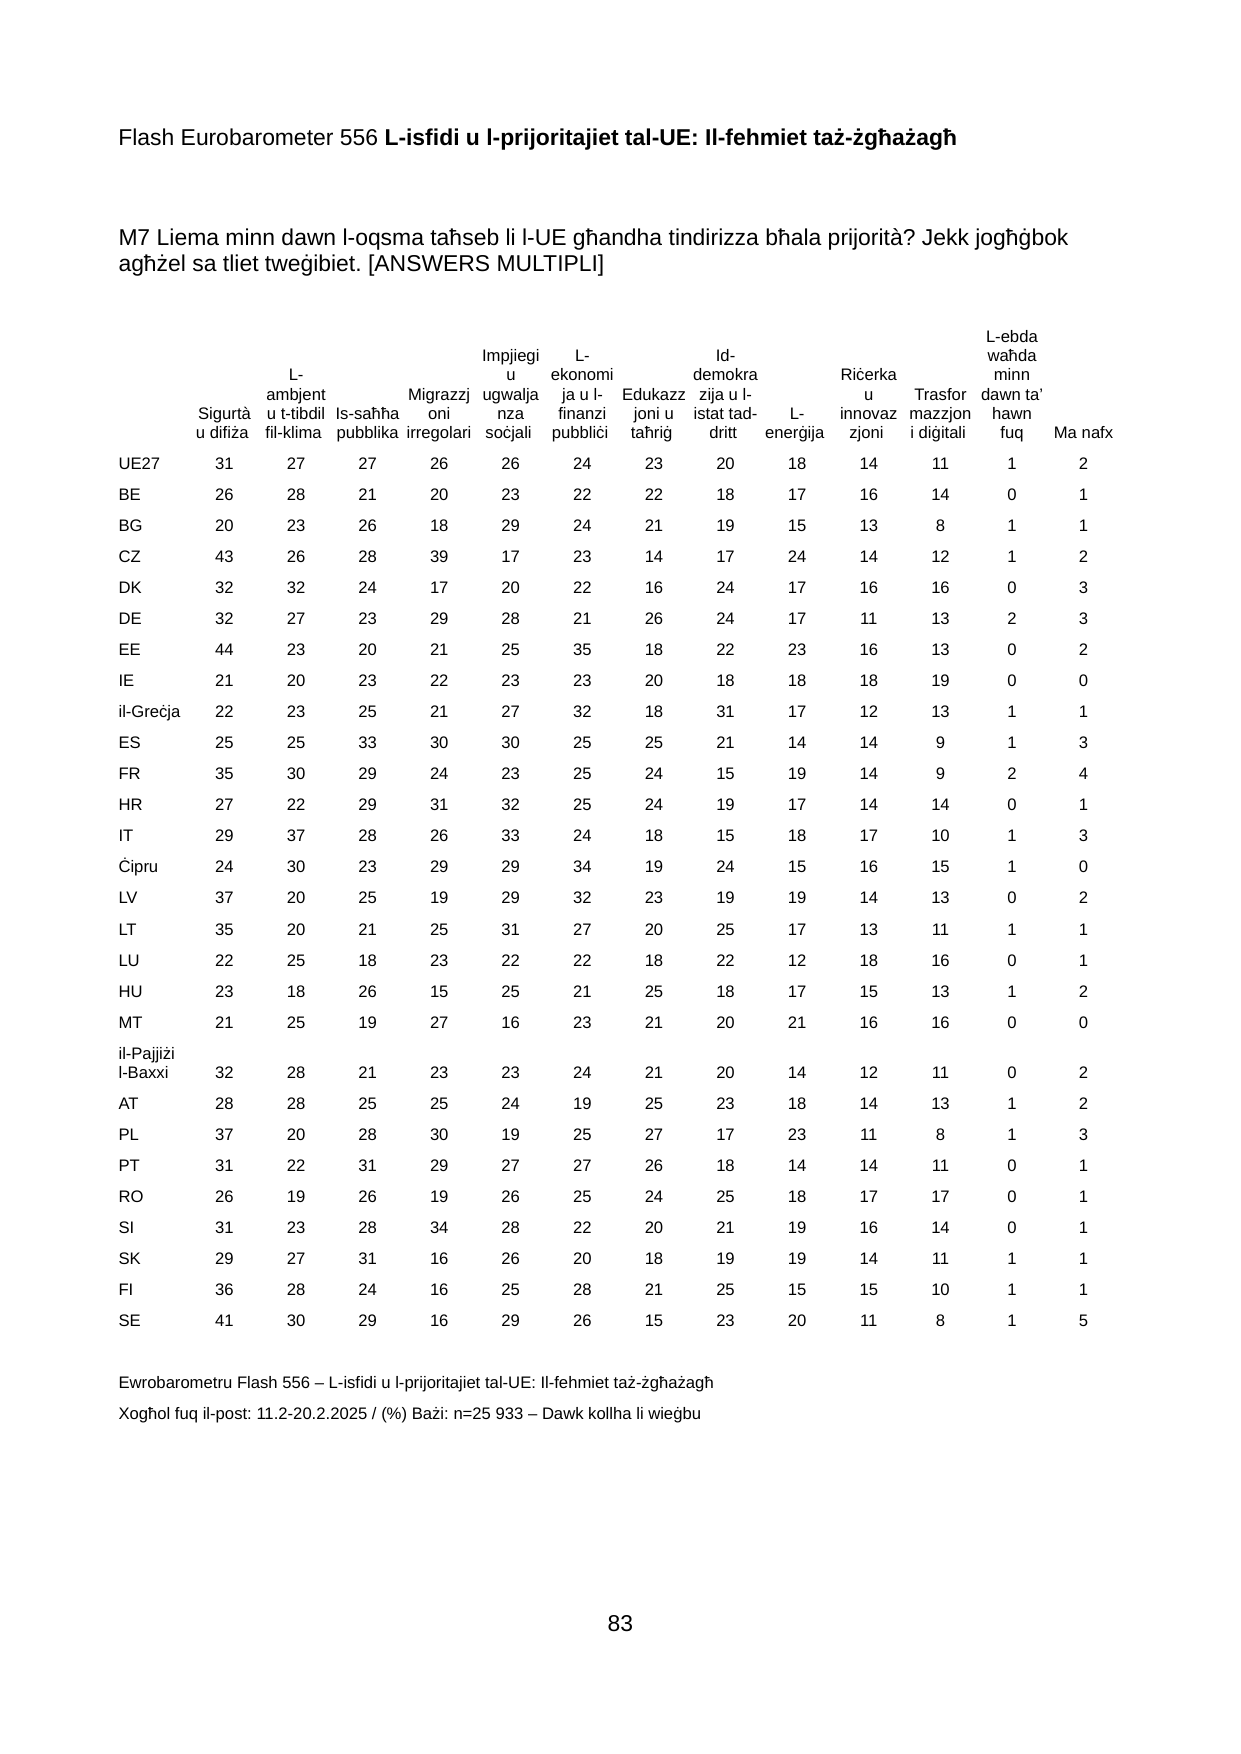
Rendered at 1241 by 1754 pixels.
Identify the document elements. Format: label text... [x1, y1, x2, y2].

table_cell 20 [332, 634, 403, 665]
table_cell 18 [618, 696, 689, 727]
table_cell 15 [761, 851, 833, 882]
table_cell 21 [546, 603, 618, 634]
table_cell 23 [332, 851, 403, 882]
table_cell [618, 1336, 689, 1367]
table_cell [833, 283, 904, 321]
table_cell 10 [904, 820, 976, 851]
table_cell Migrazzjoni irregolari [403, 321, 475, 448]
table_cell 26 [618, 1150, 689, 1181]
table_cell 17 [475, 541, 546, 572]
table_cell 22 [189, 696, 260, 727]
table_cell 21 [189, 1007, 260, 1038]
table_cell 14 [618, 541, 689, 572]
table_cell 11 [833, 1305, 904, 1336]
table_cell 43 [189, 541, 260, 572]
table_cell 21 [618, 510, 689, 541]
table_cell 16 [475, 1007, 546, 1038]
table_cell 18 [690, 665, 761, 696]
table_cell 1 [976, 696, 1047, 727]
table_cell DK [115, 572, 188, 603]
table_cell 26 [332, 510, 403, 541]
table_cell 14 [904, 479, 976, 510]
table_cell 20 [618, 665, 689, 696]
table_cell 1 [976, 1305, 1047, 1336]
table_cell 28 [260, 1088, 332, 1119]
table_cell Ċipru [115, 851, 188, 882]
table_cell HU [115, 976, 188, 1007]
table_cell 29 [475, 851, 546, 882]
table_cell 0 [976, 945, 1047, 976]
table_cell 2 [1048, 883, 1119, 913]
table_cell 26 [189, 1181, 260, 1212]
table_cell 33 [332, 727, 403, 758]
table_cell 14 [761, 1038, 833, 1088]
table_cell [690, 283, 761, 321]
table_cell 25 [260, 727, 332, 758]
table_cell 17 [904, 1181, 976, 1212]
table_cell 1 [976, 1274, 1047, 1305]
table_cell [546, 1336, 618, 1367]
table_cell 26 [546, 1305, 618, 1336]
table_cell 19 [260, 1181, 332, 1212]
table_cell 25 [546, 758, 618, 789]
table_cell 32 [189, 1038, 260, 1088]
table_cell L-enerġija [761, 321, 833, 448]
table_cell 25 [475, 634, 546, 665]
table_cell 19 [761, 1212, 833, 1243]
table_cell Edukazzjoni u taħriġ [618, 321, 689, 448]
table_cell 8 [904, 510, 976, 541]
table_cell 23 [761, 1119, 833, 1150]
table_cell 41 [189, 1305, 260, 1336]
table_cell 21 [546, 976, 618, 1007]
table_cell 31 [189, 1150, 260, 1181]
table_cell 25 [546, 727, 618, 758]
table_cell 20 [475, 572, 546, 603]
table_cell 1 [1048, 479, 1119, 510]
table_cell 24 [690, 603, 761, 634]
table_cell 13 [904, 603, 976, 634]
table_cell BG [115, 510, 188, 541]
table_cell 11 [904, 1243, 976, 1274]
table_cell 0 [1048, 665, 1119, 696]
table_cell 18 [403, 510, 475, 541]
table_cell 36 [189, 1274, 260, 1305]
table_cell 20 [761, 1305, 833, 1336]
table_cell 15 [403, 976, 475, 1007]
table_cell 24 [618, 789, 689, 820]
table_cell 28 [332, 820, 403, 851]
table_cell 26 [189, 479, 260, 510]
table_cell 1 [976, 1119, 1047, 1150]
table_cell 19 [546, 1088, 618, 1119]
table_cell 28 [475, 603, 546, 634]
table_cell 1 [976, 851, 1047, 882]
table_cell 1 [976, 914, 1047, 944]
table_cell 13 [904, 883, 976, 913]
table_cell 17 [833, 1181, 904, 1212]
table_cell 18 [690, 479, 761, 510]
table_cell 35 [189, 914, 260, 944]
table_cell [976, 1336, 1047, 1367]
table_cell [546, 283, 618, 321]
table_cell 3 [1048, 820, 1119, 851]
table_cell L-ekonomija u l-finanzi pubbliċi [546, 321, 618, 448]
table_cell 8 [904, 1119, 976, 1150]
table_cell 23 [260, 510, 332, 541]
table_cell 19 [618, 851, 689, 882]
table_cell 14 [833, 541, 904, 572]
table_cell HR [115, 789, 188, 820]
table_cell 31 [189, 1212, 260, 1243]
table_cell 1 [976, 448, 1047, 479]
table_cell LV [115, 883, 188, 913]
table_cell Riċerka u innovazzjoni [833, 321, 904, 448]
table_cell 21 [618, 1038, 689, 1088]
table_cell RO [115, 1181, 188, 1212]
table_cell 14 [833, 883, 904, 913]
table_cell 34 [546, 851, 618, 882]
table_cell 16 [904, 1007, 976, 1038]
table_cell 1 [1048, 696, 1119, 727]
table_cell 17 [761, 479, 833, 510]
table_cell 25 [475, 976, 546, 1007]
table_cell 16 [618, 572, 689, 603]
table_cell 14 [833, 789, 904, 820]
table_cell [475, 283, 546, 321]
table_cell 27 [332, 448, 403, 479]
table_cell 20 [260, 883, 332, 913]
table_cell 25 [690, 1181, 761, 1212]
table_cell 1 [976, 1088, 1047, 1119]
table_cell [618, 283, 689, 321]
table_cell 30 [260, 1305, 332, 1336]
table_cell 12 [833, 696, 904, 727]
table_cell 19 [761, 1243, 833, 1274]
table_cell 31 [332, 1150, 403, 1181]
table_cell [904, 283, 976, 321]
table_cell [475, 1336, 546, 1367]
table_cell Impjiegi u ugwaljanza soċjali [475, 321, 546, 448]
table_cell 24 [546, 1038, 618, 1088]
table_cell IT [115, 820, 188, 851]
table_cell 5 [1048, 1305, 1119, 1336]
table_cell 23 [475, 1038, 546, 1088]
table_cell 30 [475, 727, 546, 758]
table_cell 0 [976, 572, 1047, 603]
table_cell 24 [332, 1274, 403, 1305]
table_cell 25 [690, 1274, 761, 1305]
table_cell 17 [690, 1119, 761, 1150]
table_cell 15 [904, 851, 976, 882]
table_cell 20 [690, 1038, 761, 1088]
table_cell FR [115, 758, 188, 789]
table_cell 12 [761, 945, 833, 976]
table_cell 18 [618, 634, 689, 665]
table_cell 1 [1048, 1212, 1119, 1243]
table_cell 32 [546, 883, 618, 913]
table_cell 29 [403, 1150, 475, 1181]
table_cell 24 [332, 572, 403, 603]
table_cell 23 [332, 665, 403, 696]
table_cell 17 [403, 572, 475, 603]
table_cell 12 [833, 1038, 904, 1088]
table_cell 35 [189, 758, 260, 789]
table_cell 37 [260, 820, 332, 851]
table_cell 23 [403, 945, 475, 976]
table_cell Is-saħħa pubblika [332, 321, 403, 448]
table_cell SI [115, 1212, 188, 1243]
table_cell 0 [976, 1038, 1047, 1088]
table_cell 16 [403, 1305, 475, 1336]
table_cell 1 [1048, 1150, 1119, 1181]
table_cell 32 [546, 696, 618, 727]
table_cell 2 [1048, 976, 1119, 1007]
table_cell 15 [690, 820, 761, 851]
table_cell 23 [618, 448, 689, 479]
table_cell 23 [403, 1038, 475, 1088]
table_cell 24 [690, 572, 761, 603]
table_cell 16 [833, 1007, 904, 1038]
table_cell 28 [332, 1212, 403, 1243]
table_cell Sigurtà u difiża [189, 321, 260, 448]
table_cell 23 [189, 976, 260, 1007]
table_cell 16 [403, 1274, 475, 1305]
table_cell 18 [690, 1150, 761, 1181]
table_cell 24 [403, 758, 475, 789]
table_cell 25 [403, 1088, 475, 1119]
table_cell 15 [833, 976, 904, 1007]
table_cell 2 [1048, 541, 1119, 572]
table_cell 17 [761, 914, 833, 944]
table_cell 20 [690, 448, 761, 479]
table_cell 37 [189, 883, 260, 913]
table_cell PL [115, 1119, 188, 1150]
table_cell 2 [1048, 1088, 1119, 1119]
table_cell 44 [189, 634, 260, 665]
table_cell 19 [690, 510, 761, 541]
table_cell 23 [546, 665, 618, 696]
table_cell 21 [403, 696, 475, 727]
table_cell 27 [546, 1150, 618, 1181]
table_cell 20 [189, 510, 260, 541]
table_cell IE [115, 665, 188, 696]
table_cell 25 [189, 727, 260, 758]
table_cell [260, 1336, 332, 1367]
table_cell 31 [189, 448, 260, 479]
table_cell 15 [761, 1274, 833, 1305]
table_cell 21 [332, 1038, 403, 1088]
table_cell [332, 1336, 403, 1367]
table_cell 13 [904, 696, 976, 727]
table_cell 22 [260, 1150, 332, 1181]
table_cell [833, 1336, 904, 1367]
table_cell 26 [618, 603, 689, 634]
table_cell 1 [1048, 510, 1119, 541]
table_cell 14 [904, 1212, 976, 1243]
table_cell 23 [546, 541, 618, 572]
table_cell [189, 1336, 260, 1367]
table_cell 24 [761, 541, 833, 572]
table_cell 14 [833, 1150, 904, 1181]
table_cell 0 [976, 883, 1047, 913]
table_cell 22 [403, 665, 475, 696]
table_cell 32 [260, 572, 332, 603]
table_cell 25 [546, 1119, 618, 1150]
table_cell 17 [761, 603, 833, 634]
table_cell 19 [761, 758, 833, 789]
table_cell 25 [403, 914, 475, 944]
table_cell [761, 1336, 833, 1367]
table_cell 24 [690, 851, 761, 882]
table_cell 23 [761, 634, 833, 665]
table_cell 1 [976, 727, 1047, 758]
table_cell 32 [189, 603, 260, 634]
table_cell 0 [976, 665, 1047, 696]
table_cell 19 [690, 883, 761, 913]
table_cell 28 [260, 1274, 332, 1305]
table_cell L-ambjent u t-tibdil fil-klima [260, 321, 332, 448]
table_cell 14 [904, 789, 976, 820]
table_cell 27 [260, 1243, 332, 1274]
table_cell MT [115, 1007, 188, 1038]
table_cell 26 [403, 820, 475, 851]
table_cell 19 [403, 883, 475, 913]
table_cell 25 [546, 1181, 618, 1212]
table_cell L-ebda waħda minn dawn ta’ hawn fuq [976, 321, 1047, 448]
table_cell 29 [403, 851, 475, 882]
table_cell 24 [546, 448, 618, 479]
table_cell 14 [833, 1243, 904, 1274]
table_cell 11 [833, 603, 904, 634]
table_cell 3 [1048, 603, 1119, 634]
table_cell 0 [976, 634, 1047, 665]
table_cell 25 [260, 945, 332, 976]
table_cell 27 [260, 448, 332, 479]
table_cell 1 [1048, 1243, 1119, 1274]
table_cell 9 [904, 758, 976, 789]
table_cell 28 [260, 479, 332, 510]
table_cell 1 [1048, 789, 1119, 820]
table_cell 30 [403, 727, 475, 758]
table_cell 35 [546, 634, 618, 665]
table_cell 8 [904, 1305, 976, 1336]
table_cell 20 [546, 1243, 618, 1274]
table_cell 37 [189, 1119, 260, 1150]
table_cell 11 [904, 1038, 976, 1088]
table_cell il-Greċja [115, 696, 188, 727]
table_cell 13 [833, 914, 904, 944]
table_cell 1 [976, 820, 1047, 851]
table_cell 34 [403, 1212, 475, 1243]
table_cell 29 [475, 1305, 546, 1336]
table_cell 27 [403, 1007, 475, 1038]
table_cell 17 [690, 541, 761, 572]
table_cell 27 [189, 789, 260, 820]
table_cell 21 [332, 914, 403, 944]
table_cell 23 [690, 1305, 761, 1336]
table_cell 26 [260, 541, 332, 572]
table_cell 14 [833, 448, 904, 479]
table_cell 21 [690, 727, 761, 758]
table_cell 17 [761, 976, 833, 1007]
table_cell 18 [833, 665, 904, 696]
table_cell 23 [546, 1007, 618, 1038]
table_cell 22 [546, 945, 618, 976]
table_cell 12 [904, 541, 976, 572]
table_cell 13 [833, 510, 904, 541]
table_cell 14 [761, 727, 833, 758]
table_cell 19 [403, 1181, 475, 1212]
table_cell PT [115, 1150, 188, 1181]
table_cell 10 [904, 1274, 976, 1305]
table_cell 26 [475, 1243, 546, 1274]
table_cell Xogħol fuq il-post: 11.2-20.2.2025 / (%) Bażi: n=25 933 – Dawk kollha li wieġbu [115, 1398, 1119, 1429]
table_cell 1 [1048, 1181, 1119, 1212]
table_cell 23 [260, 1212, 332, 1243]
table_cell 29 [189, 1243, 260, 1274]
table_cell 18 [761, 1181, 833, 1212]
table_cell 14 [833, 727, 904, 758]
table_cell SE [115, 1305, 188, 1336]
table_cell 23 [260, 634, 332, 665]
table_cell 31 [475, 914, 546, 944]
table_cell 20 [260, 914, 332, 944]
table_cell 24 [618, 1181, 689, 1212]
table_cell 18 [761, 1088, 833, 1119]
table_cell 22 [690, 945, 761, 976]
table_cell 0 [1048, 851, 1119, 882]
table_cell 25 [332, 1088, 403, 1119]
table_cell 25 [618, 1088, 689, 1119]
table_cell SK [115, 1243, 188, 1274]
table_cell 0 [976, 789, 1047, 820]
table_cell 20 [403, 479, 475, 510]
table_cell 0 [976, 1007, 1047, 1038]
table_cell 21 [761, 1007, 833, 1038]
table_cell 18 [618, 1243, 689, 1274]
table_cell 1 [976, 1243, 1047, 1274]
table_cell 29 [189, 820, 260, 851]
table_cell 0 [976, 1181, 1047, 1212]
table_cell 27 [475, 696, 546, 727]
table_cell FI [115, 1274, 188, 1305]
table_cell DE [115, 603, 188, 634]
table_cell 1 [976, 541, 1047, 572]
table_cell 0 [976, 1150, 1047, 1181]
table_cell 18 [260, 976, 332, 1007]
table_cell 28 [332, 1119, 403, 1150]
table_cell 2 [976, 603, 1047, 634]
table_cell 21 [189, 665, 260, 696]
table_cell BE [115, 479, 188, 510]
table_cell Trasformazzjoni diġitali [904, 321, 976, 448]
table_cell 2 [1048, 1038, 1119, 1088]
table_cell 22 [618, 479, 689, 510]
table_cell [115, 1336, 188, 1367]
table_cell EE [115, 634, 188, 665]
table_cell 25 [618, 976, 689, 1007]
table_cell 23 [260, 696, 332, 727]
table_cell 11 [904, 914, 976, 944]
table_cell 13 [904, 1088, 976, 1119]
table_cell 3 [1048, 727, 1119, 758]
table_cell 18 [833, 945, 904, 976]
table_cell 33 [475, 820, 546, 851]
table_cell 18 [690, 976, 761, 1007]
table_cell 27 [618, 1119, 689, 1150]
table_cell 29 [332, 758, 403, 789]
table_cell [403, 283, 475, 321]
table_cell 16 [403, 1243, 475, 1274]
table_cell 20 [260, 665, 332, 696]
table_cell 39 [403, 541, 475, 572]
table_cell 17 [761, 572, 833, 603]
table_cell Ewrobarometru Flash 556 – L-isfidi u l-prijoritajiet tal-UE: Il-fehmiet taż-żgħażagħ [115, 1367, 1119, 1398]
table_cell 14 [833, 1088, 904, 1119]
table_cell 25 [546, 789, 618, 820]
table_cell 30 [260, 758, 332, 789]
table_cell [690, 1336, 761, 1367]
table_cell [976, 283, 1047, 321]
table_cell 13 [904, 634, 976, 665]
table_cell 30 [260, 851, 332, 882]
table_cell 22 [546, 1212, 618, 1243]
table_cell 16 [904, 572, 976, 603]
table_cell 3 [1048, 572, 1119, 603]
table_cell 18 [332, 945, 403, 976]
table_cell 15 [690, 758, 761, 789]
table_cell ES [115, 727, 188, 758]
table_cell [761, 283, 833, 321]
table_cell 24 [546, 510, 618, 541]
table_cell 32 [189, 572, 260, 603]
table_cell 31 [332, 1243, 403, 1274]
table_cell 22 [260, 789, 332, 820]
table_cell 21 [618, 1274, 689, 1305]
table_cell 16 [833, 479, 904, 510]
table_cell 22 [546, 572, 618, 603]
table_cell 25 [690, 914, 761, 944]
table_cell 27 [475, 1150, 546, 1181]
table_cell [115, 321, 188, 448]
table_cell 11 [904, 1150, 976, 1181]
table_cell 16 [904, 945, 976, 976]
table_cell AT [115, 1088, 188, 1119]
table_cell 20 [260, 1119, 332, 1150]
table_cell 29 [475, 510, 546, 541]
table_cell 22 [690, 634, 761, 665]
table_cell 18 [761, 820, 833, 851]
table_cell 2 [1048, 448, 1119, 479]
table_cell 20 [618, 914, 689, 944]
table_cell UE27 [115, 448, 188, 479]
table_cell 16 [833, 572, 904, 603]
table_cell 28 [546, 1274, 618, 1305]
table_cell 29 [403, 603, 475, 634]
table_cell 21 [403, 634, 475, 665]
table_cell Id-demokrazija u l-istat tad-dritt [690, 321, 761, 448]
table_cell 19 [690, 789, 761, 820]
table_cell 27 [546, 914, 618, 944]
table_cell [1048, 283, 1119, 321]
table_cell [332, 283, 403, 321]
table_cell 23 [475, 479, 546, 510]
table_cell 17 [761, 696, 833, 727]
table_cell 17 [761, 789, 833, 820]
table_cell 26 [332, 976, 403, 1007]
table_cell 25 [475, 1274, 546, 1305]
table_cell 17 [833, 820, 904, 851]
table_cell 23 [332, 603, 403, 634]
table_cell 18 [618, 820, 689, 851]
table_cell il-Pajjiżi l-Baxxi [115, 1038, 188, 1088]
table_cell 29 [475, 883, 546, 913]
table_cell 32 [475, 789, 546, 820]
table_cell 19 [904, 665, 976, 696]
table_cell 1 [1048, 945, 1119, 976]
table_cell 11 [904, 448, 976, 479]
table_cell 25 [260, 1007, 332, 1038]
table_cell 24 [475, 1088, 546, 1119]
table_cell 15 [761, 510, 833, 541]
table_cell [403, 1336, 475, 1367]
table_cell 25 [332, 883, 403, 913]
table_cell 25 [618, 727, 689, 758]
table_cell 29 [332, 1305, 403, 1336]
table_cell 26 [332, 1181, 403, 1212]
table_cell 26 [403, 448, 475, 479]
table_cell Ma nafx [1048, 321, 1119, 448]
table_cell LU [115, 945, 188, 976]
table_cell [904, 1336, 976, 1367]
table_cell 21 [332, 479, 403, 510]
table_cell 19 [690, 1243, 761, 1274]
table_cell 1 [976, 976, 1047, 1007]
table_cell 23 [475, 665, 546, 696]
table_cell 0 [976, 1212, 1047, 1243]
table_cell [115, 283, 188, 321]
table_cell 22 [546, 479, 618, 510]
table_cell 24 [618, 758, 689, 789]
table_cell 14 [833, 758, 904, 789]
table_cell 11 [833, 1119, 904, 1150]
table_cell 19 [332, 1007, 403, 1038]
table_cell 26 [475, 1181, 546, 1212]
table_cell 27 [260, 603, 332, 634]
table_cell 16 [833, 851, 904, 882]
table_cell 26 [475, 448, 546, 479]
table_cell 15 [618, 1305, 689, 1336]
table_cell 25 [332, 696, 403, 727]
table_cell 18 [761, 665, 833, 696]
table_cell 30 [403, 1119, 475, 1150]
table_cell 24 [546, 820, 618, 851]
table_cell 1 [1048, 1274, 1119, 1305]
table_cell 4 [1048, 758, 1119, 789]
table_cell 1 [976, 510, 1047, 541]
table_cell 18 [761, 448, 833, 479]
table_cell 16 [833, 634, 904, 665]
table_cell [1048, 1336, 1119, 1367]
table_cell 2 [976, 758, 1047, 789]
table_cell 24 [189, 851, 260, 882]
table_cell 21 [618, 1007, 689, 1038]
table_cell 13 [904, 976, 976, 1007]
table_cell 28 [475, 1212, 546, 1243]
table_cell 20 [618, 1212, 689, 1243]
table_cell 0 [1048, 1007, 1119, 1038]
table_cell 2 [1048, 634, 1119, 665]
table_cell 23 [475, 758, 546, 789]
table_cell 9 [904, 727, 976, 758]
table_cell 23 [690, 1088, 761, 1119]
table_cell 31 [690, 696, 761, 727]
table_cell 21 [690, 1212, 761, 1243]
table_cell 29 [332, 789, 403, 820]
table_cell 14 [761, 1150, 833, 1181]
table_cell 19 [761, 883, 833, 913]
table_cell [189, 283, 260, 321]
table_cell CZ [115, 541, 188, 572]
table_cell 28 [332, 541, 403, 572]
table_cell 31 [403, 789, 475, 820]
table_cell 28 [189, 1088, 260, 1119]
table_cell 22 [189, 945, 260, 976]
table_cell 1 [1048, 914, 1119, 944]
table_cell 0 [976, 479, 1047, 510]
table_header M7 Liema minn dawn l-oqsma taħseb li l-UE għandha tindirizza bħala prijorità? Jekk jogħġbok agħżel sa tliet tweġibiet. [ANSWERS MULTIPLI] [115, 218, 1119, 283]
table_cell 20 [690, 1007, 761, 1038]
table_cell LT [115, 914, 188, 944]
table_cell 19 [475, 1119, 546, 1150]
table_cell 3 [1048, 1119, 1119, 1150]
table_cell 15 [833, 1274, 904, 1305]
table_cell 16 [833, 1212, 904, 1243]
table_cell 22 [475, 945, 546, 976]
table_cell [260, 283, 332, 321]
table_cell 18 [618, 945, 689, 976]
table_cell 28 [260, 1038, 332, 1088]
table_cell 23 [618, 883, 689, 913]
